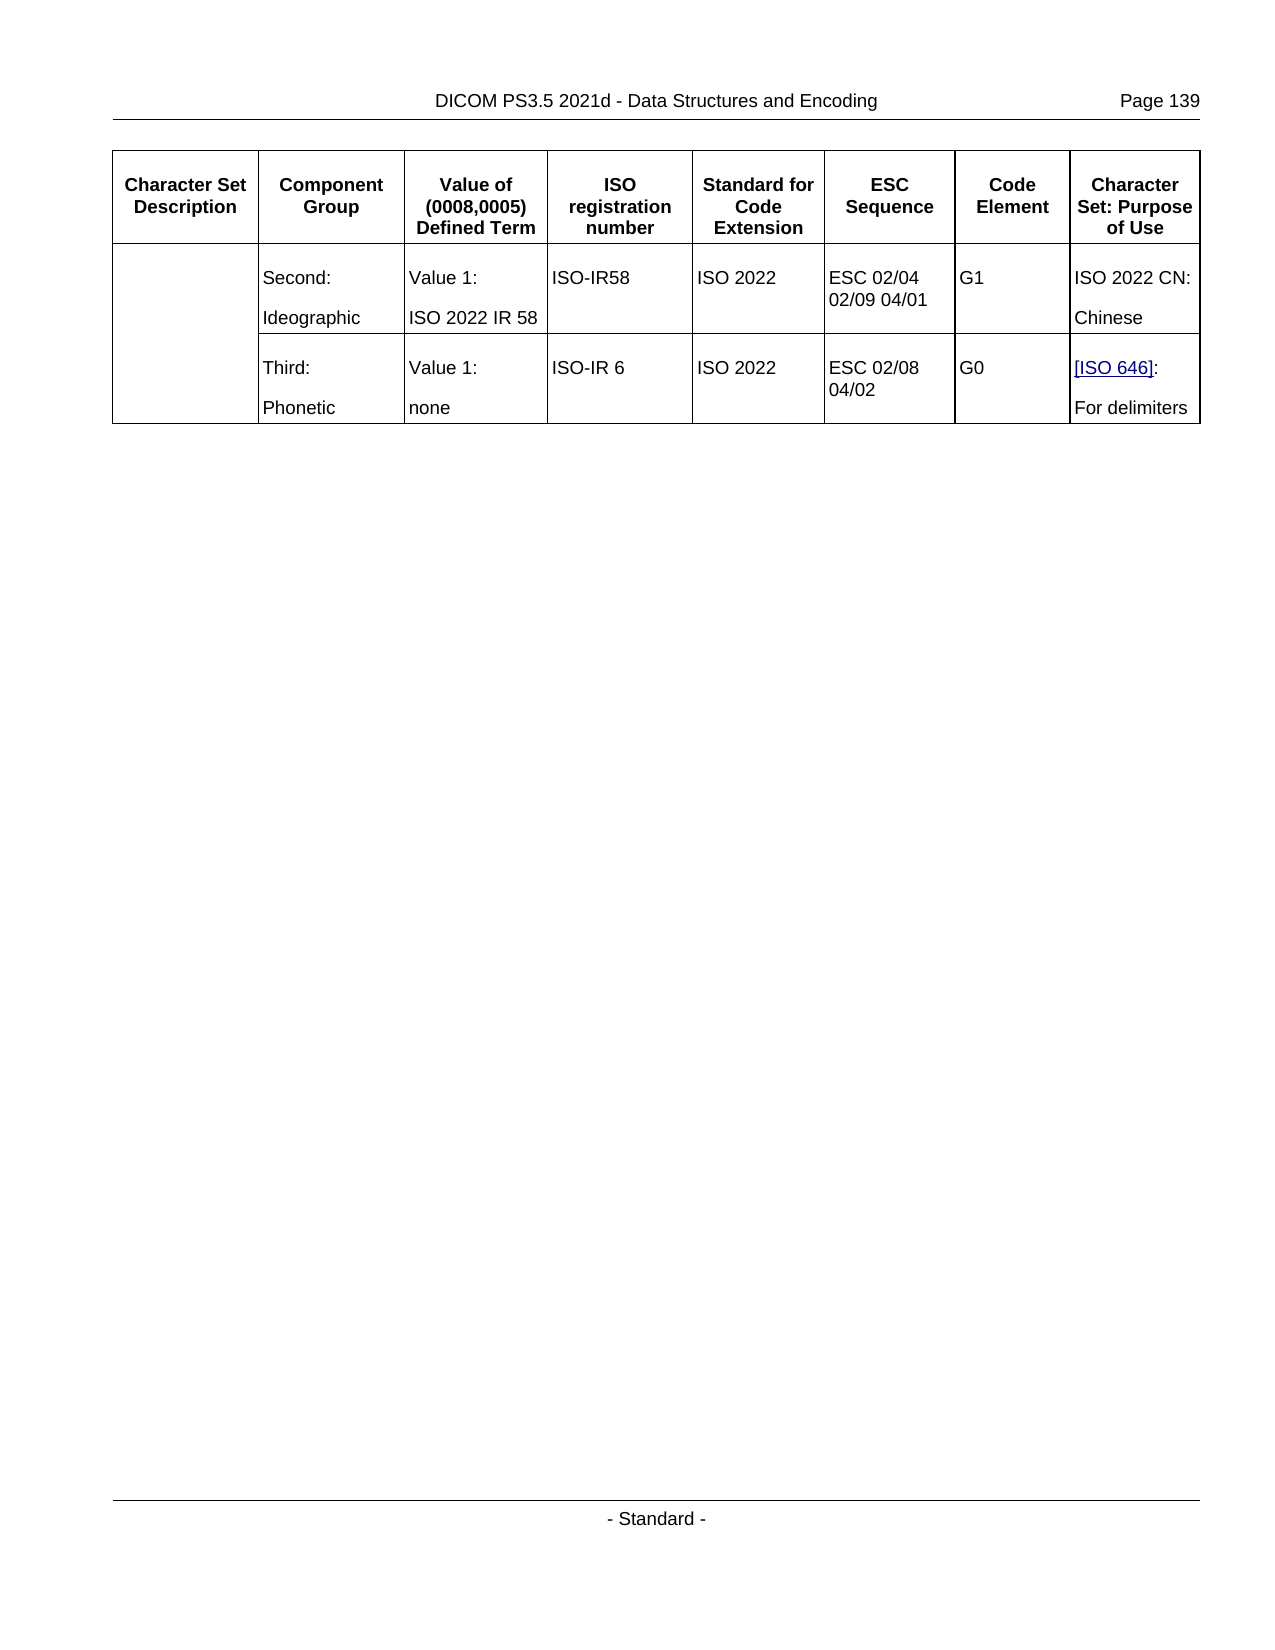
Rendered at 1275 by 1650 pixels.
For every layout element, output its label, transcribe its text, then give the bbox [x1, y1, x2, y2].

table_cell ESC 02/04 02/09 04/01 [825, 244, 954, 333]
table_header ISO registration number [548, 151, 692, 243]
table_cell Second: Ideographic [259, 244, 404, 333]
table_cell ISO-IR 6 [548, 334, 692, 423]
table_cell ESC 02/08 04/02 [825, 334, 954, 423]
table_header Code Element [956, 151, 1069, 243]
table_cell ISO-IR58 [548, 244, 692, 333]
table_header ESC Sequence [825, 151, 954, 243]
table_cell [ISO 646]: For delimiters [1071, 334, 1199, 423]
table_cell ISO 2022 CN: Chinese [1071, 244, 1199, 333]
table_header Standard for Code Extension [693, 151, 824, 243]
table_header Component Group [259, 151, 404, 243]
table_cell ISO 2022 [693, 334, 824, 423]
table_cell Value 1: ISO 2022 IR 58 [405, 244, 547, 333]
table_cell G0 [956, 334, 1069, 423]
table_header Character Set Description [113, 151, 258, 243]
table_cell [113, 244, 258, 423]
table_header Value of (0008,0005) Defined Term [405, 151, 547, 243]
table_cell G1 [956, 244, 1069, 333]
table_header Character Set: Purpose of Use [1071, 151, 1199, 243]
table_cell ISO 2022 [693, 244, 824, 333]
table_cell Value 1: none [405, 334, 547, 423]
table_cell Third: Phonetic [259, 334, 404, 423]
